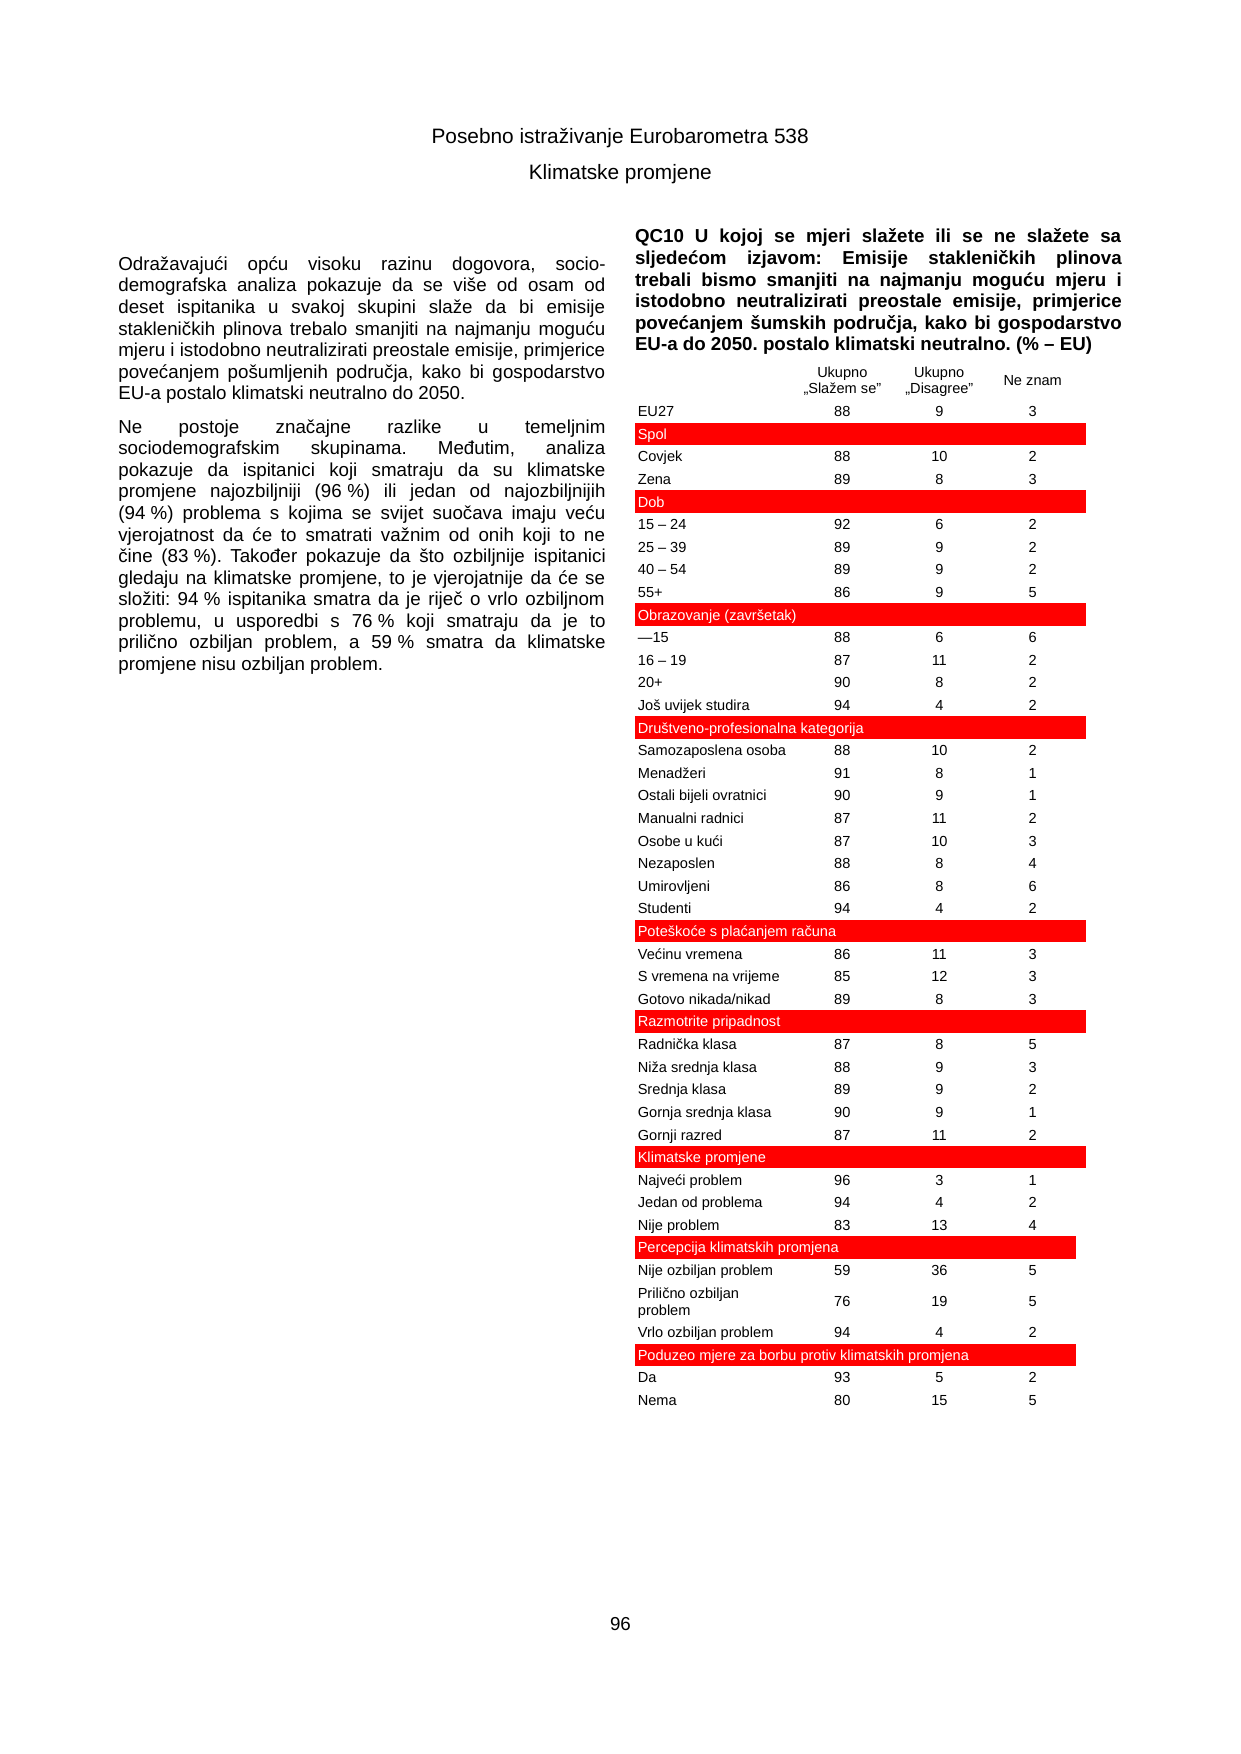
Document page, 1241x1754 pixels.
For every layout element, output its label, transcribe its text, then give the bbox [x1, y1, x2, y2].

table_cell 85 [799, 965, 886, 988]
table_cell 11 [886, 649, 992, 671]
table_cell 9 [886, 581, 992, 603]
table_cell 4 [886, 1191, 992, 1214]
table_cell [1072, 852, 1086, 874]
table_cell 2 [993, 671, 1072, 694]
table_cell 4 [886, 1321, 992, 1343]
table_cell 5 [993, 1281, 1072, 1321]
table_cell 96 [799, 1169, 886, 1191]
table_cell 4 [993, 1214, 1072, 1236]
table_cell 5 [993, 581, 1072, 603]
table_cell [1072, 581, 1086, 603]
table_header [1072, 361, 1086, 400]
table_cell 8 [886, 468, 992, 490]
table_cell 89 [799, 536, 886, 558]
table_cell 6 [993, 875, 1072, 897]
table_cell 4 [886, 897, 992, 920]
table_cell [1072, 875, 1086, 897]
table_cell 2 [993, 536, 1072, 558]
table_cell 90 [799, 784, 886, 807]
table_cell Klimatske promjene [635, 1146, 1086, 1168]
table_cell 88 [799, 626, 886, 648]
table_cell 9 [886, 400, 992, 422]
table_cell Nije problem [635, 1214, 798, 1236]
table_cell 86 [799, 875, 886, 897]
table_cell Obrazovanje (završetak) [635, 603, 1086, 626]
table_cell Ostali bijeli ovratnici [635, 784, 798, 807]
table_cell 1 [993, 762, 1072, 784]
table_cell 11 [886, 1123, 992, 1146]
table_cell 9 [886, 1078, 992, 1101]
table_cell 10 [886, 445, 992, 468]
table_cell [1072, 1366, 1086, 1389]
table_cell Da [635, 1366, 798, 1389]
text Ne postoje značajne razlike u temeljnim sociodemografskim skupinama. Međutim, analiza pokazuje da ispitanici koji smatraju da su klimatske promjene najozbiljniji (96 %) ili jedan od najozbiljnijih (94 %) problema s kojima se svijet suočava imaju veću vjerojatnost da će to smatrati važnim od onih koji to ne čine (83 %). Također pokazuje da što ozbiljnije ispitanici gledaju na klimatske promjene, to je vjerojatnije da će se složiti: 94 % ispitanika smatra da je riječ o vrlo ozbiljnom problemu, u usporedbi s 76 % koji smatraju da je to prilično ozbiljan problem, a 59 % smatra da klimatske promjene nisu ozbiljan problem. [118, 416, 605, 674]
table_cell 19 [886, 1281, 992, 1321]
table_cell 76 [799, 1281, 886, 1321]
table_cell 2 [993, 1123, 1072, 1146]
table_cell Zena [635, 468, 798, 490]
table_cell Razmotrite pripadnost [635, 1010, 1086, 1033]
table_cell Menadžeri [635, 762, 798, 784]
table_cell 2 [993, 1321, 1072, 1343]
table_cell Gotovo nikada/nikad [635, 988, 798, 1010]
table_cell 1 [993, 784, 1072, 807]
table_cell [1072, 1078, 1086, 1101]
table_cell 40 – 54 [635, 558, 798, 581]
table_cell 4 [993, 852, 1072, 874]
table_cell S vremena na vrijeme [635, 965, 798, 988]
table_cell 88 [799, 739, 886, 762]
table_cell Percepcija klimatskih promjena [635, 1236, 1076, 1259]
table_cell 87 [799, 1123, 886, 1146]
table_cell [1072, 965, 1086, 988]
text Odražavajući opću visoku razinu dogovora, socio-demografska analiza pokazuje da se više od osam od deset ispitanika u svakoj skupini slaže da bi emisije stakleničkih plinova trebalo smanjiti na najmanju moguću mjeru i istodobno neutralizirati preostale emisije, primjerice povećanjem pošumljenih područja, kako bi gospodarstvo EU-a postalo klimatski neutralno do 2050. [118, 253, 605, 404]
table_cell EU27 [635, 400, 798, 422]
table_cell 94 [799, 897, 886, 920]
table_cell [1072, 626, 1086, 648]
table_cell [1072, 1033, 1086, 1055]
table_cell 9 [886, 1055, 992, 1078]
table_cell 89 [799, 1078, 886, 1101]
table_cell Niža srednja klasa [635, 1055, 798, 1078]
table_cell Studenti [635, 897, 798, 920]
table_cell 9 [886, 1101, 992, 1123]
table_cell Jedan od problema [635, 1191, 798, 1214]
table_cell [1072, 1191, 1086, 1214]
table_cell [1072, 1101, 1086, 1123]
table_cell Osobe u kući [635, 829, 798, 852]
table_cell [1072, 988, 1086, 1010]
table_cell 5 [993, 1259, 1072, 1281]
table_cell Prilično ozbiljan problem [635, 1281, 798, 1321]
table_cell [1072, 1389, 1086, 1411]
table_cell 2 [993, 558, 1072, 581]
table_cell [1076, 1236, 1086, 1259]
table_cell 2 [993, 807, 1072, 829]
table_cell 11 [886, 807, 992, 829]
table_cell 1 [993, 1169, 1072, 1191]
table_cell [1072, 558, 1086, 581]
table_cell 9 [886, 558, 992, 581]
table_cell [1072, 1321, 1086, 1343]
table_cell 2 [993, 445, 1072, 468]
table_cell [1072, 649, 1086, 671]
table_cell Nije ozbiljan problem [635, 1259, 798, 1281]
table_cell 8 [886, 671, 992, 694]
table_cell Samozaposlena osoba [635, 739, 798, 762]
table_cell 16 – 19 [635, 649, 798, 671]
table_cell 3 [993, 1055, 1072, 1078]
table_cell Najveći problem [635, 1169, 798, 1191]
table_cell 94 [799, 1321, 886, 1343]
table_header Ne znam [993, 361, 1072, 400]
table_cell 2 [993, 739, 1072, 762]
table_cell Covjek [635, 445, 798, 468]
table_cell Poduzeo mjere za borbu protiv klimatskih promjena [635, 1344, 1076, 1366]
table_cell 6 [993, 626, 1072, 648]
table_cell Radnička klasa [635, 1033, 798, 1055]
table_cell 15 – 24 [635, 513, 798, 536]
table_cell [1072, 671, 1086, 694]
table_cell 87 [799, 1033, 886, 1055]
table_cell 88 [799, 445, 886, 468]
table_cell [1072, 943, 1086, 965]
table_cell Većinu vremena [635, 943, 798, 965]
table_cell Nema [635, 1389, 798, 1411]
table_cell 12 [886, 965, 992, 988]
table_cell 83 [799, 1214, 886, 1236]
table_cell [1072, 1214, 1086, 1236]
table_cell 86 [799, 581, 886, 603]
table_cell 10 [886, 739, 992, 762]
table_cell [1072, 1055, 1086, 1078]
table_cell 20+ [635, 671, 798, 694]
table_cell 89 [799, 988, 886, 1010]
table_cell 88 [799, 852, 886, 874]
table_cell 92 [799, 513, 886, 536]
table_cell [1072, 1123, 1086, 1146]
table_cell [1072, 1259, 1086, 1281]
table_cell [1072, 1169, 1086, 1191]
table_cell 93 [799, 1366, 886, 1389]
table_cell 89 [799, 468, 886, 490]
table_cell 3 [993, 943, 1072, 965]
table_cell Gornji razred [635, 1123, 798, 1146]
table_cell [1072, 807, 1086, 829]
table_cell 3 [886, 1169, 992, 1191]
table_cell 3 [993, 965, 1072, 988]
table_cell [1072, 400, 1086, 422]
table_cell 13 [886, 1214, 992, 1236]
table_cell 6 [886, 513, 992, 536]
table_header Ukupno „Slažem se” [799, 361, 886, 400]
table_cell 2 [993, 694, 1072, 716]
table_cell 9 [886, 536, 992, 558]
table_cell 89 [799, 558, 886, 581]
table_cell 8 [886, 988, 992, 1010]
table_cell 36 [886, 1259, 992, 1281]
table_cell Vrlo ozbiljan problem [635, 1321, 798, 1343]
table_cell 87 [799, 807, 886, 829]
table_cell 88 [799, 1055, 886, 1078]
table_cell [1072, 445, 1086, 468]
table_cell [1072, 536, 1086, 558]
table_cell [1072, 784, 1086, 807]
table_cell Manualni radnici [635, 807, 798, 829]
table_cell 88 [799, 400, 886, 422]
table_cell Poteškoće s plaćanjem računa [635, 920, 1086, 942]
table_cell 80 [799, 1389, 886, 1411]
table_header Ukupno „Disagree” [886, 361, 992, 400]
table_cell Još uvijek studira [635, 694, 798, 716]
table_header [635, 361, 798, 400]
table_cell 87 [799, 829, 886, 852]
table_cell Gornja srednja klasa [635, 1101, 798, 1123]
table_cell [1072, 829, 1086, 852]
table_cell 8 [886, 762, 992, 784]
table_cell 2 [993, 1191, 1072, 1214]
table_cell 1 [993, 1101, 1072, 1123]
table_cell Spol [635, 423, 1086, 445]
table_cell 3 [993, 829, 1072, 852]
table_cell 90 [799, 671, 886, 694]
table_cell Dob [635, 490, 1086, 513]
table_cell 25 – 39 [635, 536, 798, 558]
table_cell 94 [799, 1191, 886, 1214]
table_cell 11 [886, 943, 992, 965]
table_cell 2 [993, 1078, 1072, 1101]
table_cell 5 [993, 1389, 1072, 1411]
table_cell 8 [886, 1033, 992, 1055]
table_cell 3 [993, 988, 1072, 1010]
table_cell [1072, 694, 1086, 716]
table_cell Nezaposlen [635, 852, 798, 874]
table_cell 8 [886, 875, 992, 897]
table_cell 15 [886, 1389, 992, 1411]
table_cell Srednja klasa [635, 1078, 798, 1101]
table_cell [1072, 1281, 1086, 1321]
table_cell [1072, 468, 1086, 490]
table_cell Društveno-profesionalna kategorija [635, 716, 1086, 739]
table_cell 86 [799, 943, 886, 965]
table_cell 3 [993, 400, 1072, 422]
table_cell 87 [799, 649, 886, 671]
table_cell [1072, 762, 1086, 784]
table_cell 59 [799, 1259, 886, 1281]
table_cell 5 [993, 1033, 1072, 1055]
table_cell Umirovljeni [635, 875, 798, 897]
table_cell 8 [886, 852, 992, 874]
table_cell [1072, 739, 1086, 762]
table_cell 6 [886, 626, 992, 648]
table_cell 90 [799, 1101, 886, 1123]
table_cell 2 [993, 1366, 1072, 1389]
table_cell 94 [799, 694, 886, 716]
table_cell —15 [635, 626, 798, 648]
table_cell [1072, 513, 1086, 536]
table_cell 10 [886, 829, 992, 852]
table_cell 2 [993, 513, 1072, 536]
table_cell [1076, 1344, 1086, 1366]
table_cell [1072, 897, 1086, 920]
table_cell 55+ [635, 581, 798, 603]
text QC10 U kojoj se mjeri slažete ili se ne slažete sa sljedećom izjavom: Emisije stakleničkih plinova trebali bismo smanjiti na najmanju moguću mjeru i istodobno neutralizirati preostale emisije, primjerice povećanjem šumskih područja, kako bi gospodarstvo EU-a do 2050. postalo klimatski neutralno. (% – EU) [635, 225, 1122, 354]
table_cell 3 [993, 468, 1072, 490]
table_cell 91 [799, 762, 886, 784]
table_cell 2 [993, 897, 1072, 920]
table_cell 2 [993, 649, 1072, 671]
table_cell 5 [886, 1366, 992, 1389]
table_cell 4 [886, 694, 992, 716]
table_cell 9 [886, 784, 992, 807]
